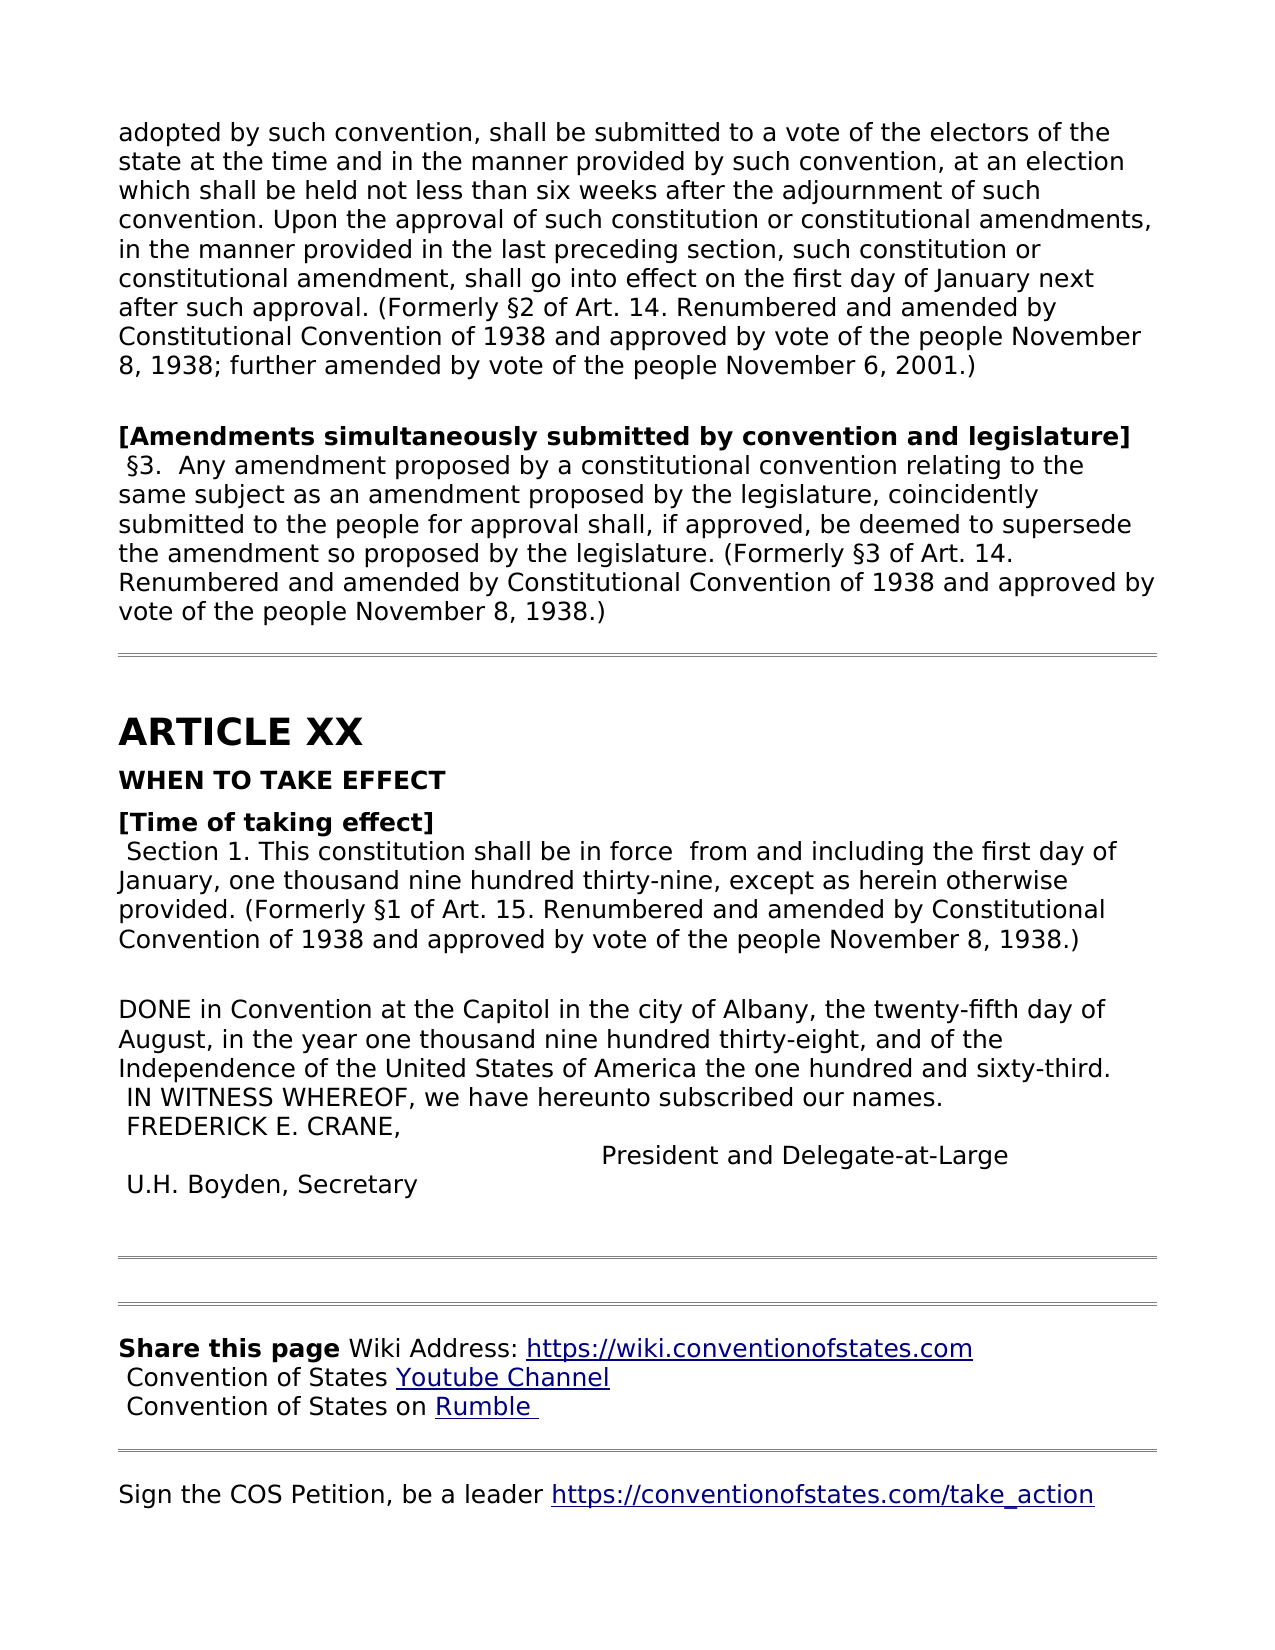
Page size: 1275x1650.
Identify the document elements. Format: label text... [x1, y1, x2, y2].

text adopted by such convention, shall be submitted to a vote of the electors of the state at the time and in the manner provided by such convention, at an election which shall be held not less than six weeks after the adjournment of such convention. Upon the approval of such constitution or constitutional amendments, in the manner provided in the last preceding section, such constitution or constitutional amendment, shall go into effect on the first day of January next after such approval. (Formerly §2 of Art. 14. Renumbered and amended by Constitutional Convention of 1938 and approved by vote of the people November 8, 1938; further amended by vote of the people November 6, 2001.) [118, 118, 1157, 410]
text Sign the COS Petition, be a leader https://conventionofstates.com/take_action [118, 1481, 1157, 1510]
text [Time of taking effect] Section 1. This constitution shall be in force from and including the first day of January, one thousand nine hundred thirty-nine, except as herein otherwise provided. (Formerly §1 of Art. 15. Renumbered and amended by Constitutional Convention of 1938 and approved by vote of the people November 8, 1938.) [118, 808, 1157, 983]
text DONE in Convention at the Capitol in the city of Albany, the twenty-fifth day of August, in the year one thousand nine hundred thirty-eight, and of the Independence of the United States of America the one hundred and sixty-third. IN WITNESS WHEREOF, we have hereunto subscribed our names. FREDERICK E. CRANE, President and Delegate-at-Large U.H. Boyden, Secretary [118, 996, 1157, 1229]
subtitle ARTICLE XX [118, 710, 1157, 754]
text Share this page Wiki Address: https://wiki.conventionofstates.com Convention of States Youtube Channel Convention of States on Rumble [118, 1334, 1157, 1422]
text WHEN TO TAKE EFFECT [118, 766, 1157, 796]
text [Amendments simultaneously submitted by convention and legislature] §3. Any amendment proposed by a constitutional convention relating to the same subject as an amendment proposed by the legislature, coincidently submitted to the people for approval shall, if approved, be deemed to supersede the amendment so proposed by the legislature. (Formerly §3 of Art. 14. Renumbered and amended by Constitutional Convention of 1938 and approved by vote of the people November 8, 1938.) [118, 422, 1157, 626]
